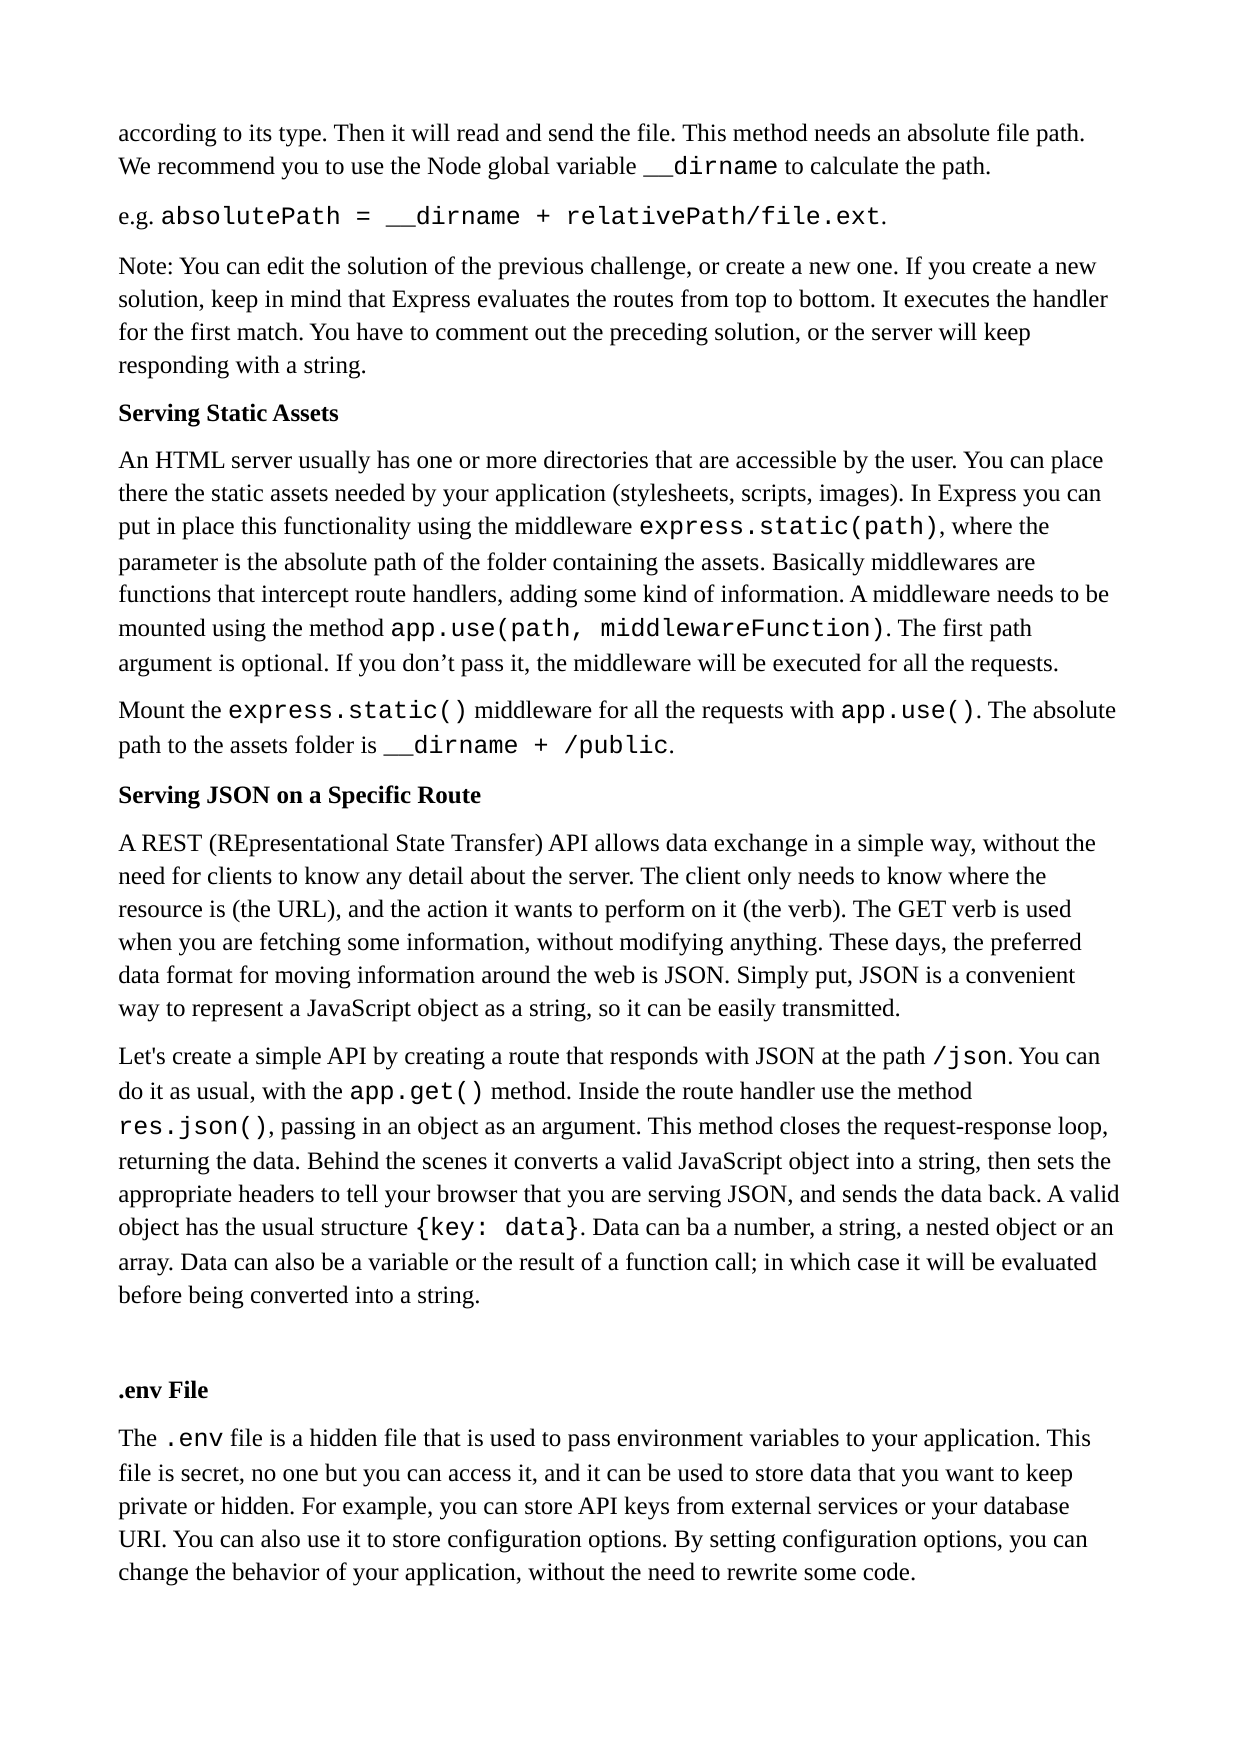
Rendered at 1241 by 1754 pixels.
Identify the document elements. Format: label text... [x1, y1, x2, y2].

text The .env file is a hidden file that is used to pass environment variables to your application. This file is secret, no one but you can access it, and it can be used to store data that you want to keep private or hidden. For example, you can store API keys from external services or your database URI. You can also use it to store configuration options. By setting configuration options, you can change the behavior of your application, without the need to rewrite some code. [118, 1423, 1122, 1586]
text .env File [118, 1375, 1122, 1404]
text Serving JSON on a Specific Route [118, 780, 1122, 809]
text An HTML server usually has one or more directories that are accessible by the user. You can place there the static assets needed by your application (stylesheets, scripts, images). In Express you can put in place this functionality using the middleware express.static(path), where the parameter is the absolute path of the folder containing the assets. Basically middlewares are functions that intercept route handlers, adding some kind of information. A middleware needs to be mounted using the method app.use(path, middlewareFunction). The first path argument is optional. If you don’t pass it, the middleware will be executed for all the requests. [118, 445, 1122, 676]
text A REST (REpresentational State Transfer) API allows data exchange in a simple way, without the need for clients to know any detail about the server. The client only needs to know where the resource is (the URL), and the action it wants to perform on it (the verb). The GET verb is used when you are fetching some information, without modifying anything. These days, the preferred data format for moving information around the web is JSON. Simply put, JSON is a convenient way to represent a JavaScript object as a string, so it can be easily transmitted. [118, 828, 1122, 1022]
text Note: You can edit the solution of the previous challenge, or create a new one. If you create a new solution, keep in mind that Express evaluates the routes from top to bottom. It executes the handler for the first match. You have to comment out the preceding solution, or the server will keep responding with a string. [118, 251, 1122, 379]
text e.g. absolutePath = __dirname + relativePath/file.ext. [118, 201, 1122, 232]
text Mount the express.static() middleware for all the requests with app.use(). The absolute path to the assets folder is __dirname + /public. [118, 695, 1122, 761]
text Let's create a simple API by creating a route that responds with JSON at the path /json. You can do it as usual, with the app.get() method. Inside the route handler use the method res.json(), passing in an object as an argument. This method closes the request-response loop, returning the data. Behind the scenes it converts a valid JavaScript object into a string, then sets the appropriate headers to tell your browser that you are serving JSON, and sends the data back. A valid object has the usual structure {key: data}. Data can ba a number, a string, a nested object or an array. Data can also be a variable or the result of a function call; in which case it will be evaluated before being converted into a string. [118, 1041, 1122, 1309]
text according to its type. Then it will read and send the file. This method needs an absolute file path. We recommend you to use the Node global variable __dirname to calculate the path. [118, 118, 1122, 182]
text Serving Static Assets [118, 398, 1122, 427]
